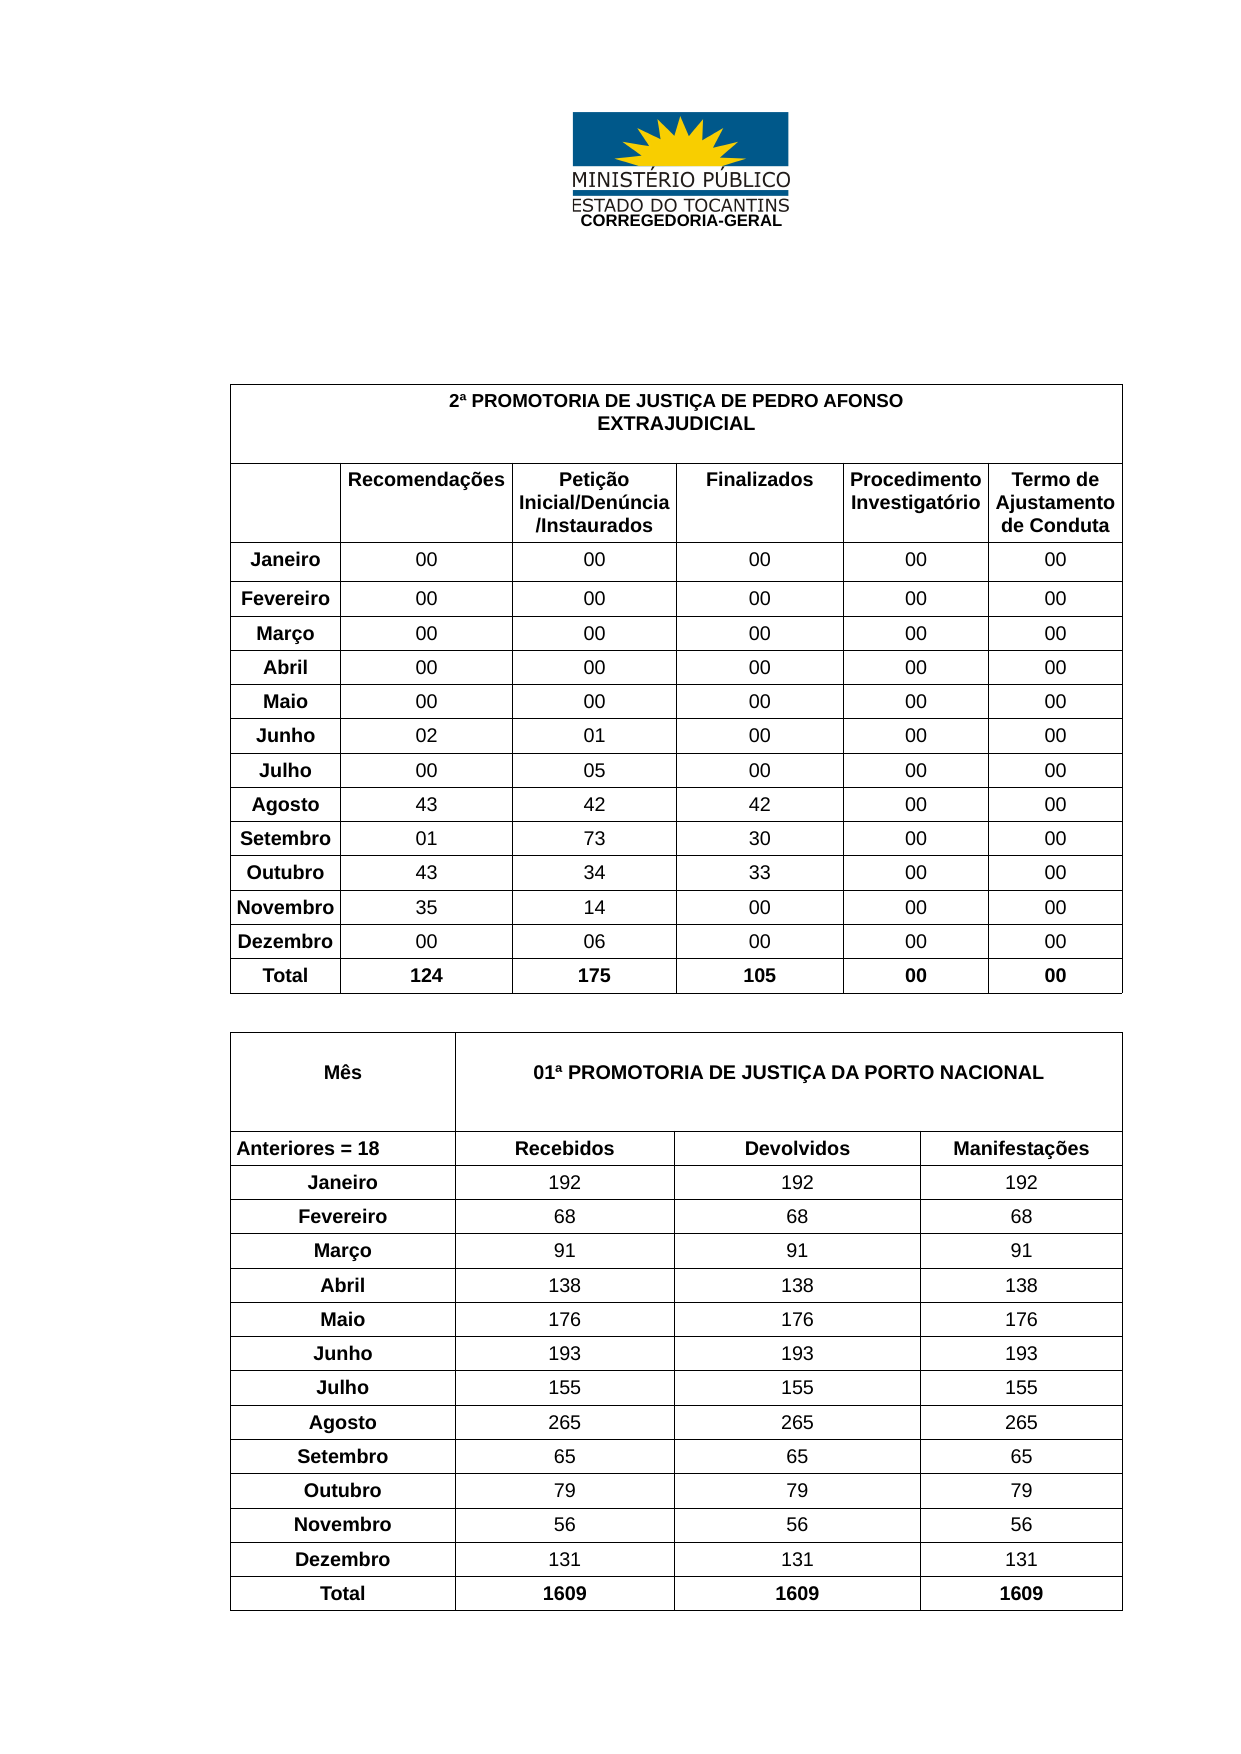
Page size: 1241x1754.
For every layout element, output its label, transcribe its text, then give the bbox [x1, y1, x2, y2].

table_cell Junho [231, 1337, 455, 1370]
table_cell 00 [844, 788, 988, 821]
table_cell 176 [456, 1303, 674, 1336]
table_cell 56 [456, 1509, 674, 1542]
table_header 01ª PROMOTORIA DE JUSTIÇA DA PORTO NACIONAL [456, 1033, 1122, 1131]
table_cell 00 [989, 856, 1122, 890]
table_cell Outubro [231, 856, 340, 890]
table_cell 175 [513, 959, 676, 992]
table_cell 193 [456, 1337, 674, 1370]
table_cell Total [231, 959, 340, 992]
table_cell 00 [341, 543, 512, 581]
table_cell Finalizados [677, 464, 843, 542]
table_cell 00 [844, 651, 988, 684]
table_header Mês [231, 1033, 455, 1131]
table_cell 00 [844, 685, 988, 718]
table_cell 131 [921, 1543, 1122, 1576]
table_cell 06 [513, 925, 676, 958]
table_cell Devolvidos [675, 1132, 920, 1165]
table_cell 155 [921, 1371, 1122, 1405]
table_cell 176 [675, 1303, 920, 1336]
table_cell 91 [921, 1234, 1122, 1268]
table_cell 124 [341, 959, 512, 992]
table_cell 91 [456, 1234, 674, 1268]
table_cell 00 [513, 543, 676, 581]
table_cell 01 [513, 719, 676, 753]
table_cell Setembro [231, 1440, 455, 1473]
table_cell 00 [844, 754, 988, 787]
table_cell Abril [231, 651, 340, 684]
table_cell Agosto [231, 788, 340, 821]
table_cell 68 [456, 1200, 674, 1233]
table_cell 00 [989, 617, 1122, 650]
table_cell Fevereiro [231, 1200, 455, 1233]
table_cell 35 [341, 891, 512, 924]
table_cell Outubro [231, 1474, 455, 1507]
table_cell Manifestações [921, 1132, 1122, 1165]
table_cell 00 [844, 856, 988, 890]
table_cell 00 [677, 754, 843, 787]
table_cell Março [231, 1234, 455, 1268]
table_cell 01 [341, 822, 512, 855]
table_cell 68 [675, 1200, 920, 1233]
table_cell Abril [231, 1269, 455, 1302]
table_cell 91 [675, 1234, 920, 1268]
table_cell 00 [989, 582, 1122, 616]
table_cell 00 [989, 891, 1122, 924]
table_cell 79 [921, 1474, 1122, 1507]
table_cell Julho [231, 1371, 455, 1405]
table_cell 138 [456, 1269, 674, 1302]
table_cell 56 [675, 1509, 920, 1542]
table_cell 00 [844, 959, 988, 992]
table_cell 00 [341, 925, 512, 958]
table_cell 02 [341, 719, 512, 753]
table_cell 155 [456, 1371, 674, 1405]
table_cell 00 [844, 822, 988, 855]
table_cell 193 [675, 1337, 920, 1370]
table_cell Janeiro [231, 543, 340, 581]
table_cell 00 [677, 543, 843, 581]
table_cell Dezembro [231, 1543, 455, 1576]
table_cell 00 [341, 685, 512, 718]
table_cell Procedimento Investigatório [844, 464, 988, 542]
table_cell 65 [456, 1440, 674, 1473]
table_cell 00 [513, 651, 676, 684]
table_cell Recomendações [341, 464, 512, 542]
table_cell 00 [677, 685, 843, 718]
table_cell 33 [677, 856, 843, 890]
table_cell Petição Inicial/Denúncia/Instaurados [513, 464, 676, 542]
table_cell 00 [677, 617, 843, 650]
table_cell [231, 464, 340, 542]
table_cell 265 [921, 1406, 1122, 1439]
table_cell 42 [513, 788, 676, 821]
table_cell 176 [921, 1303, 1122, 1336]
table_cell 00 [989, 788, 1122, 821]
table_cell 1609 [456, 1577, 674, 1610]
table_cell Novembro [231, 891, 340, 924]
table_cell Setembro [231, 822, 340, 855]
table_cell 00 [677, 582, 843, 616]
picture [572, 112, 790, 212]
table_cell 42 [677, 788, 843, 821]
table_cell 43 [341, 856, 512, 890]
table_cell 00 [989, 651, 1122, 684]
table_cell Maio [231, 685, 340, 718]
table_cell Recebidos [456, 1132, 674, 1165]
table_cell Agosto [231, 1406, 455, 1439]
table_cell 56 [921, 1509, 1122, 1542]
table_cell 265 [456, 1406, 674, 1439]
table_cell 00 [513, 685, 676, 718]
table_cell Maio [231, 1303, 455, 1336]
table_cell 00 [844, 582, 988, 616]
table_cell 131 [456, 1543, 674, 1576]
table_cell Janeiro [231, 1166, 455, 1199]
table_cell 00 [677, 719, 843, 753]
table_cell 192 [456, 1166, 674, 1199]
table_cell Anteriores = 18 [231, 1132, 455, 1165]
table_cell 00 [989, 685, 1122, 718]
table_cell 00 [989, 754, 1122, 787]
table_cell 65 [921, 1440, 1122, 1473]
table_cell 34 [513, 856, 676, 890]
table_cell 43 [341, 788, 512, 821]
table_cell 00 [989, 925, 1122, 958]
table_cell Março [231, 617, 340, 650]
table_cell 1609 [921, 1577, 1122, 1610]
table_cell 105 [677, 959, 843, 992]
table_cell 00 [989, 719, 1122, 753]
table_cell Dezembro [231, 925, 340, 958]
table_cell 00 [844, 925, 988, 958]
table_cell Total [231, 1577, 455, 1610]
table_cell 00 [989, 822, 1122, 855]
table_cell 00 [844, 617, 988, 650]
table_cell 79 [456, 1474, 674, 1507]
table_cell 00 [677, 925, 843, 958]
table_cell 265 [675, 1406, 920, 1439]
table_cell Fevereiro [231, 582, 340, 616]
table_cell 00 [989, 543, 1122, 581]
table_cell 138 [675, 1269, 920, 1302]
table_cell 193 [921, 1337, 1122, 1370]
table_cell 00 [341, 617, 512, 650]
table_cell 00 [341, 582, 512, 616]
table_cell 192 [675, 1166, 920, 1199]
table_cell Junho [231, 719, 340, 753]
table_cell 00 [844, 891, 988, 924]
table_cell 155 [675, 1371, 920, 1405]
table_header 2ª PROMOTORIA DE JUSTIÇA DE PEDRO AFONSO EXTRAJUDICIAL [231, 385, 1122, 462]
table_cell Novembro [231, 1509, 455, 1542]
table_cell 00 [513, 617, 676, 650]
table_cell 05 [513, 754, 676, 787]
table_cell 68 [921, 1200, 1122, 1233]
table_cell 00 [513, 582, 676, 616]
table_cell 1609 [675, 1577, 920, 1610]
table_cell 00 [844, 719, 988, 753]
table_cell 00 [989, 959, 1122, 992]
table_cell 00 [341, 651, 512, 684]
table_cell 138 [921, 1269, 1122, 1302]
table_cell 131 [675, 1543, 920, 1576]
table_cell 14 [513, 891, 676, 924]
table_cell 73 [513, 822, 676, 855]
table_cell 00 [677, 891, 843, 924]
table_cell 00 [844, 543, 988, 581]
table_cell 65 [675, 1440, 920, 1473]
table_cell 192 [921, 1166, 1122, 1199]
table_cell Julho [231, 754, 340, 787]
table_cell 00 [677, 651, 843, 684]
table_cell Termo de Ajustamento de Conduta [989, 464, 1122, 542]
table_cell 30 [677, 822, 843, 855]
table_cell 79 [675, 1474, 920, 1507]
table_cell 00 [341, 754, 512, 787]
